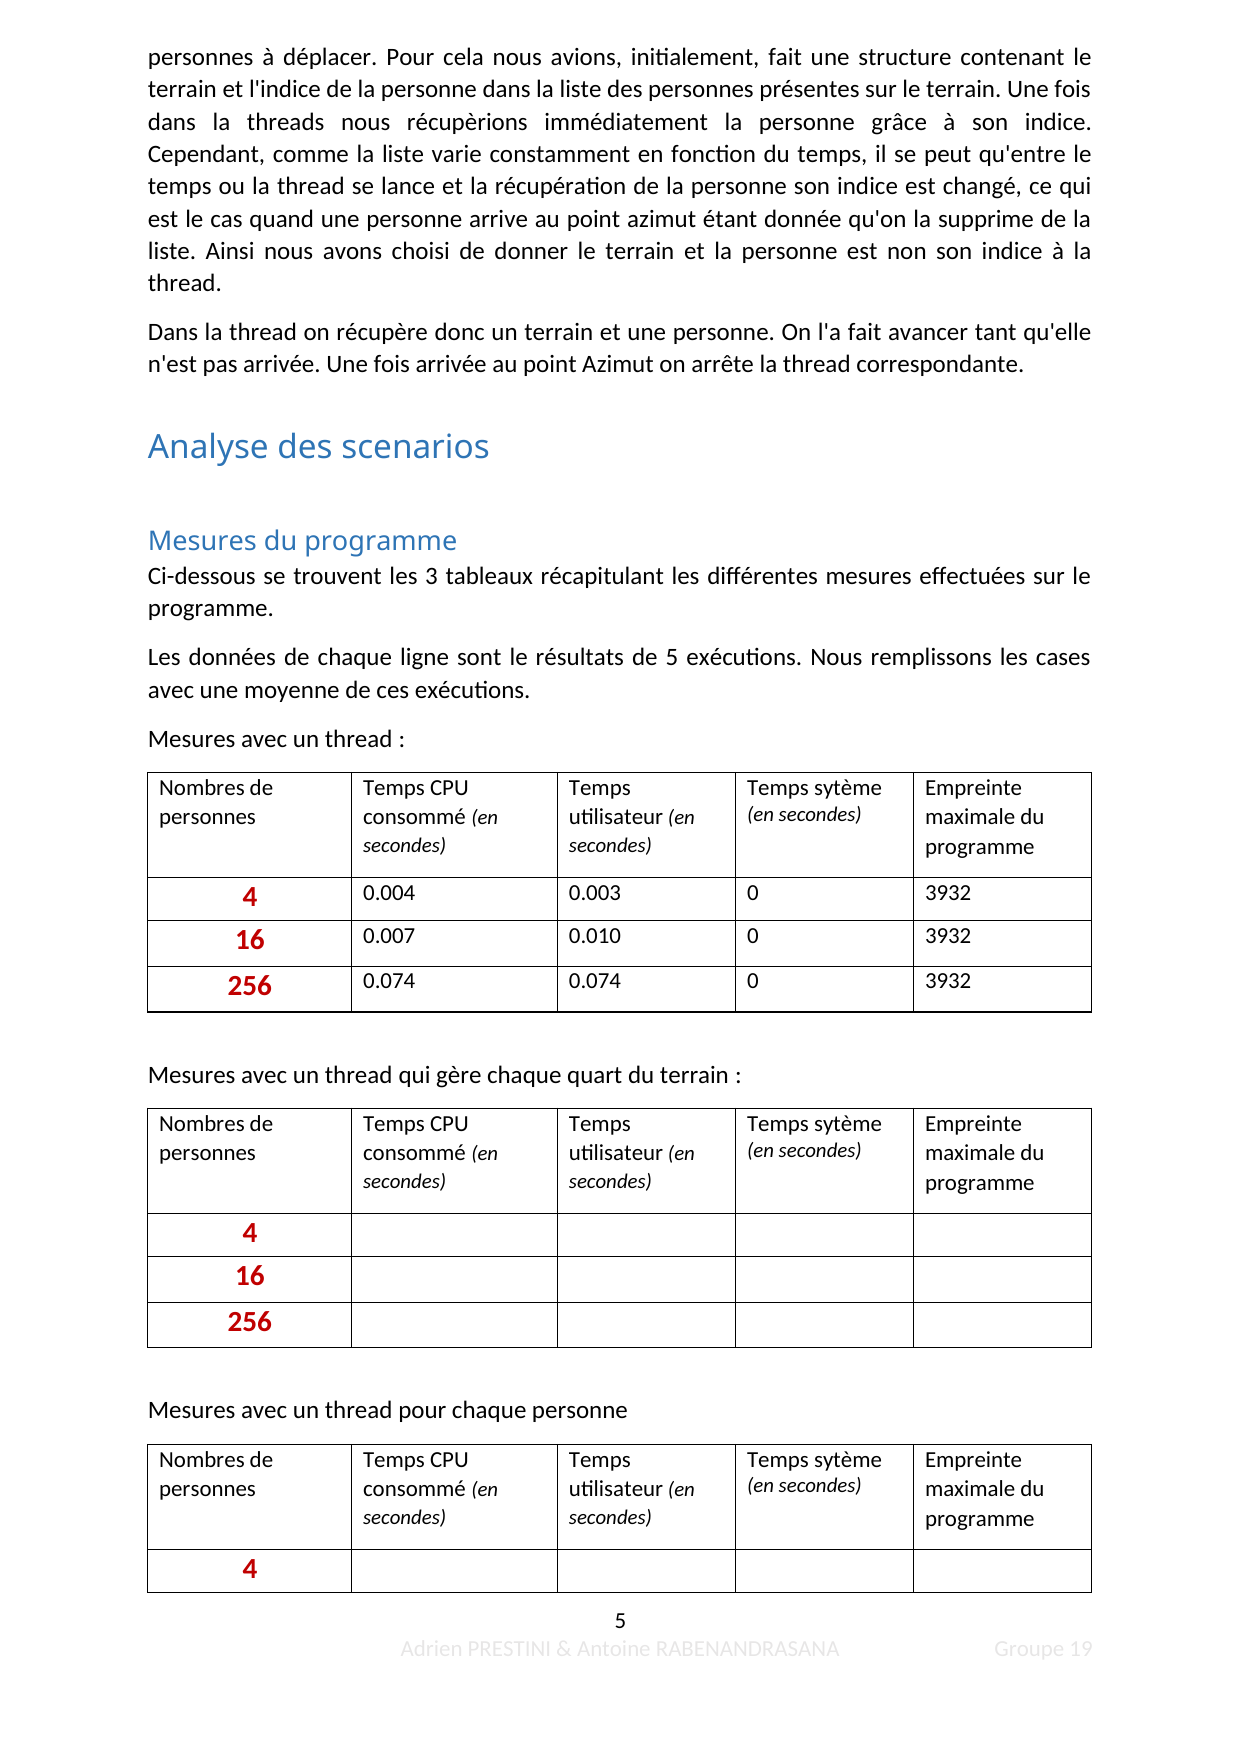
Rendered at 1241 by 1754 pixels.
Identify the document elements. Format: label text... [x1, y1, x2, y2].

table_cell 16 [148, 1257, 351, 1302]
table_cell 4 [148, 1550, 351, 1592]
table_cell 0 [736, 878, 913, 920]
table_cell 0 [736, 921, 913, 966]
table_cell [352, 1257, 557, 1302]
table_cell 256 [148, 1303, 351, 1347]
table_cell 0.004 [352, 878, 557, 920]
table_cell 0.074 [352, 967, 557, 1011]
table_cell [736, 1550, 913, 1592]
table_header Temps CPU consommé (en secondes) [352, 773, 557, 877]
table_header Temps CPU consommé (en secondes) [352, 1445, 557, 1549]
text personnes à déplacer. Pour cela nous avions, initialement, fait une structure contenant le terrain et l'indice de la personne dans la liste des personnes présentes sur le terrain. Une fois dans la threads nous récupèrions immédiatement la personne grâce à son indice. Cependant, comme la liste varie constamment en fonction du temps, il se peut qu'entre le temps ou la thread se lance et la récupération de la personne son indice est changé, ce qui est le cas quand une personne arrive au point azimut étant donnée qu'on la supprime de la liste. Ainsi nous avons choisi de donner le terrain et la personne est non son indice à la thread. [148, 41, 1093, 298]
table_cell 0.010 [558, 921, 735, 966]
table_header Temps CPU consommé (en secondes) [352, 1109, 557, 1213]
table_cell 0 [736, 967, 913, 1011]
table_cell 0.003 [558, 878, 735, 920]
table_cell [558, 1257, 735, 1302]
table_cell [914, 1550, 1091, 1592]
table_cell [914, 1214, 1091, 1256]
text Mesures avec un thread pour chaque personne [148, 1395, 1093, 1425]
table_header Nombres de personnes [148, 1109, 351, 1213]
table_header Nombres de personnes [148, 773, 351, 877]
table_header Empreinte maximale du programme [914, 1445, 1091, 1549]
table_cell [736, 1214, 913, 1256]
table_cell 4 [148, 1214, 351, 1256]
table_cell [558, 1550, 735, 1592]
table_header Temps sytème (en secondes) [736, 1445, 913, 1549]
table_cell [736, 1257, 913, 1302]
table_cell 16 [148, 921, 351, 966]
table_cell 0.074 [558, 967, 735, 1011]
text Les données de chaque ligne sont le résultats de 5 exécutions. Nous remplissons les cases avec une moyenne de ces exécutions. [148, 642, 1093, 704]
table_cell [558, 1303, 735, 1347]
text Mesures avec un thread qui gère chaque quart du terrain : [148, 1059, 1093, 1089]
text Ci-dessous se trouvent les 3 tableaux récapitulant les différentes mesures effectuées sur le programme. [148, 560, 1093, 623]
table_header Temps utilisateur (en secondes) [558, 773, 735, 877]
table_header Temps sytème (en secondes) [736, 773, 913, 877]
table_cell 256 [148, 967, 351, 1011]
table_cell [352, 1303, 557, 1347]
table_cell 0.007 [352, 921, 557, 966]
table_header Empreinte maximale du programme [914, 1109, 1091, 1213]
table_cell [352, 1550, 557, 1592]
text Mesures avec un thread : [148, 723, 1093, 753]
table_header Temps utilisateur (en secondes) [558, 1109, 735, 1213]
table_header Nombres de personnes [148, 1445, 351, 1549]
table_cell 4 [148, 878, 351, 920]
table_cell 3932 [914, 878, 1091, 920]
table_header Temps sytème (en secondes) [736, 1109, 913, 1213]
table_header Empreinte maximale du programme [914, 773, 1091, 877]
table_cell [736, 1303, 913, 1347]
table_cell [914, 1257, 1091, 1302]
table_header Temps utilisateur (en secondes) [558, 1445, 735, 1549]
table_cell 3932 [914, 921, 1091, 966]
table_cell 3932 [914, 967, 1091, 1011]
table_cell [558, 1214, 735, 1256]
table_cell [914, 1303, 1091, 1347]
text Dans la thread on récupère donc un terrain et une personne. On l'a fait avancer tant qu'elle n'est pas arrivée. Une fois arrivée au point Azimut on arrête la thread correspondante. [148, 316, 1093, 379]
subtitle Mesures du programme [148, 521, 1093, 558]
subtitle Analyse des scenarios [148, 423, 1093, 468]
table_cell [352, 1214, 557, 1256]
